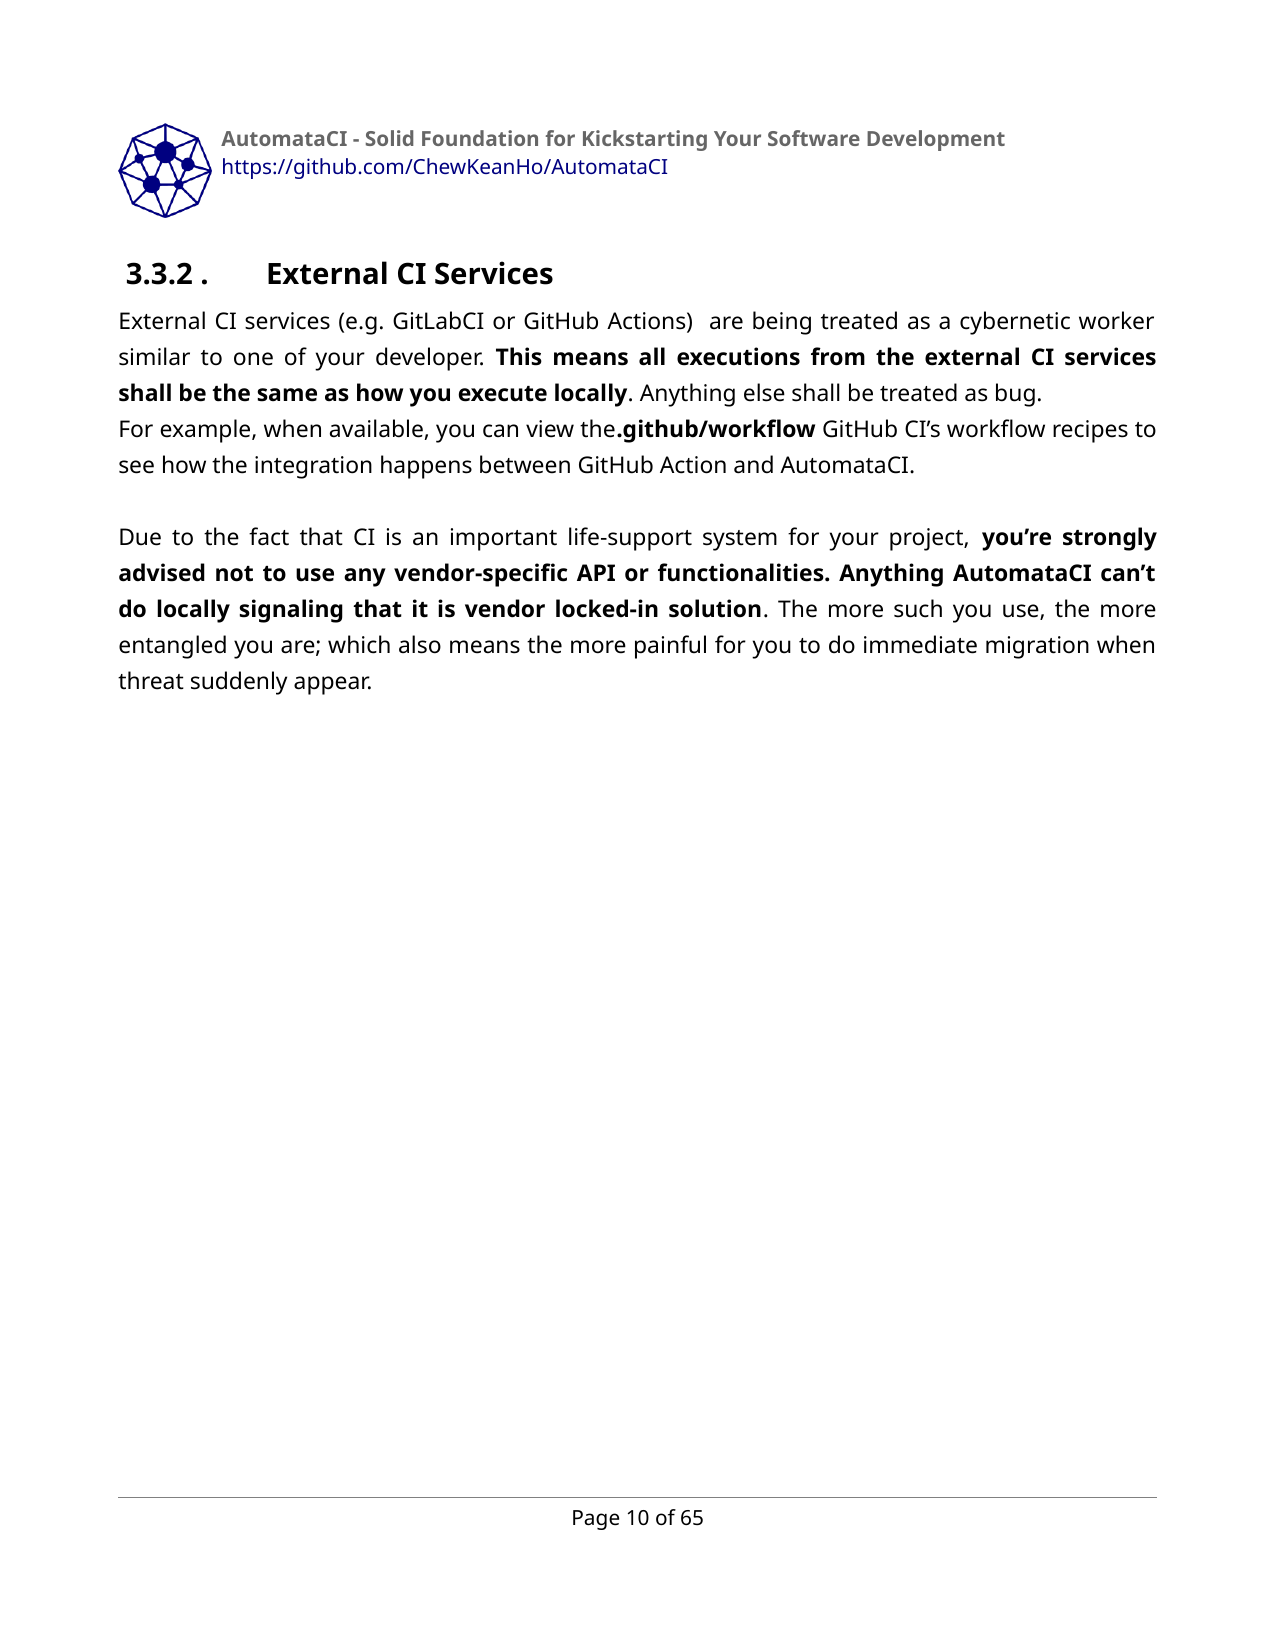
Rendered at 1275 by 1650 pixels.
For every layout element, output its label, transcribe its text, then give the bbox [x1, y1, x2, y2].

text For example, when available, you can view the.github/workflow GitHub CI’s workflow recipes to see how the integration happens between GitHub Action and AutomataCI. [118, 413, 1157, 480]
picture [118, 123, 212, 218]
text Due to the fact that CI is an important life-support system for your project, you’re strongly advised not to use any vendor-specific API or functionalities. Anything AutomataCI can’t do locally signaling that it is vendor locked-in solution. The more such you use, the more entangled you are; which also means the more painful for you to do immediate migration when threat suddenly appear. [118, 521, 1157, 696]
text External CI services (e.g. GitLabCI or GitHub Actions) are being treated as a cybernetic worker similar to one of your developer. This means all executions from the external CI services shall be the same as how you execute locally. Anything else shall be treated as bug. [118, 305, 1157, 408]
subtitle External CI Services [118, 253, 1157, 293]
